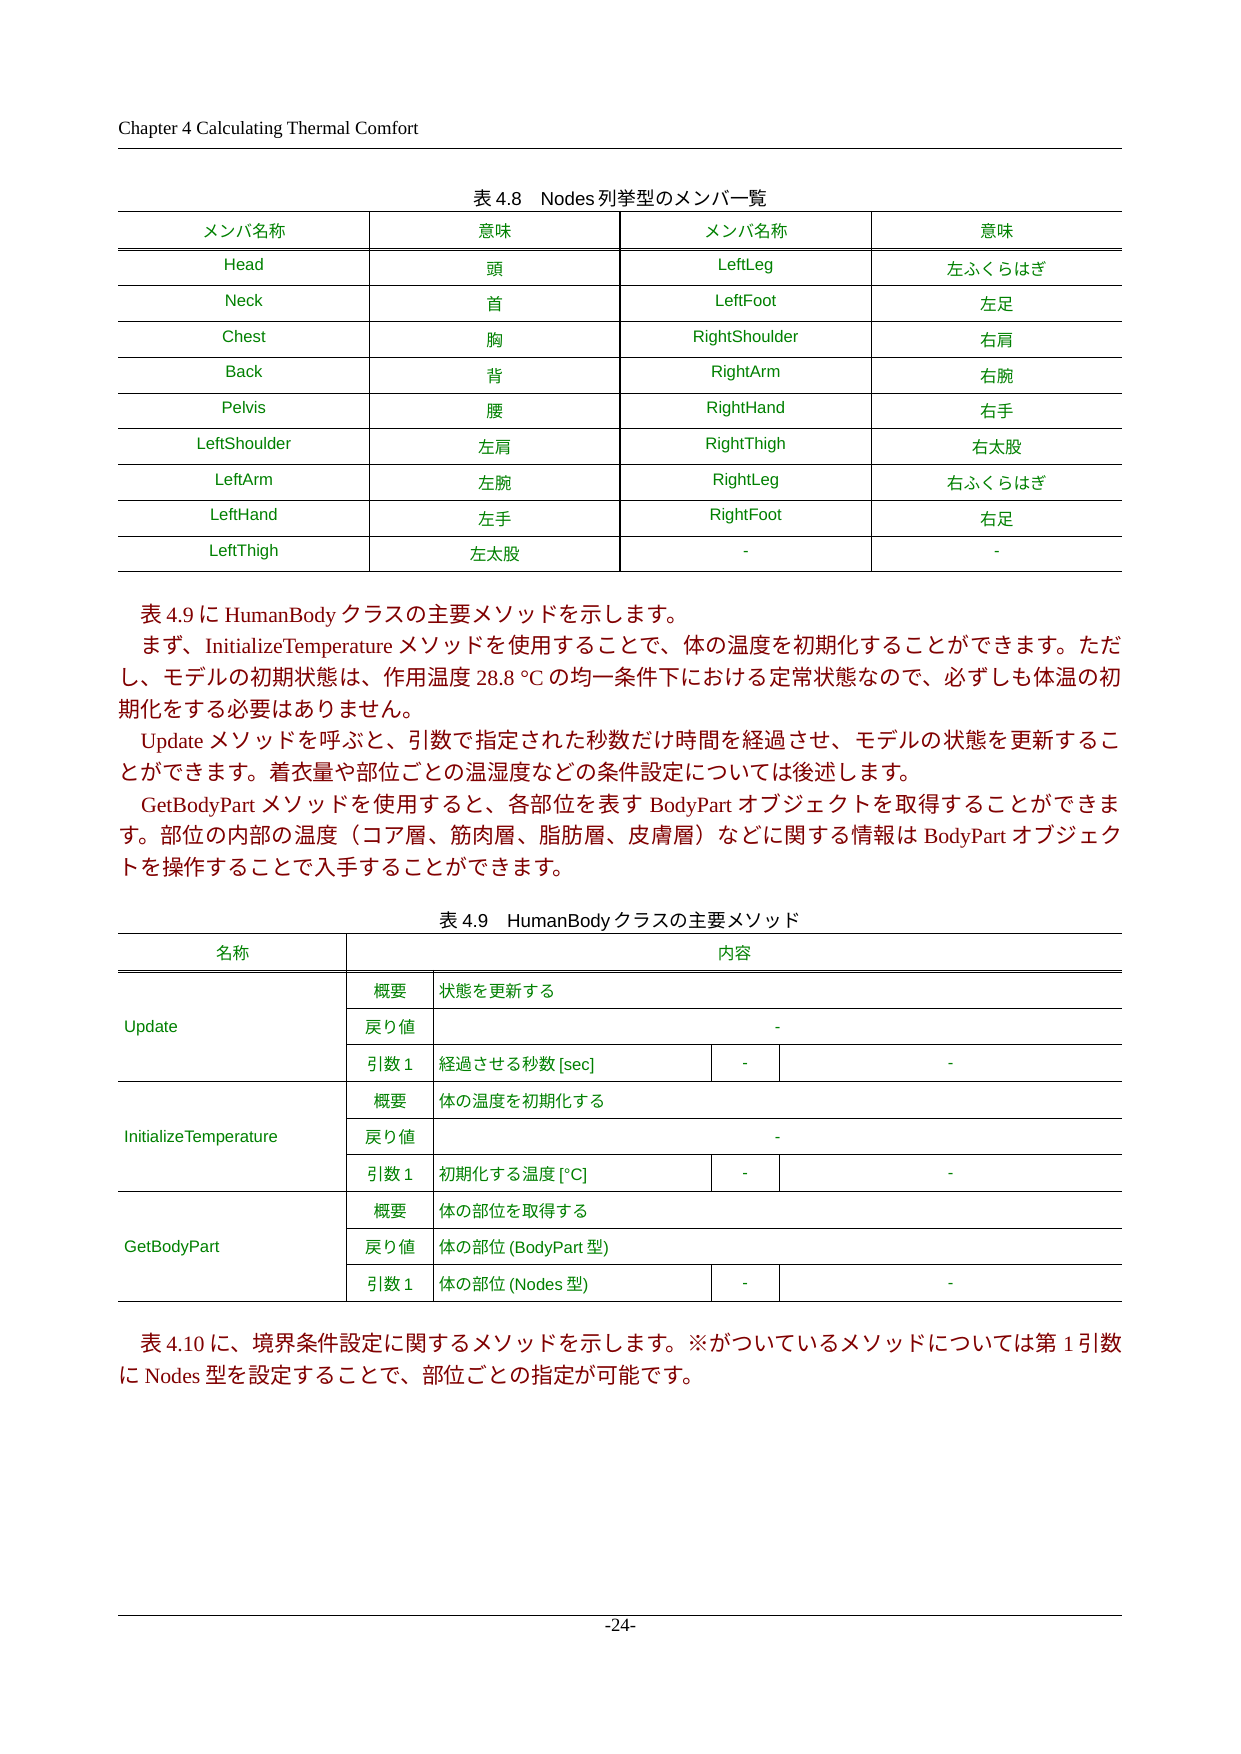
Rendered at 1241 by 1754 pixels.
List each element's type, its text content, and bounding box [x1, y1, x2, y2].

table_cell 引数1 [347, 1045, 433, 1081]
table_cell Chest [118, 322, 369, 357]
table_cell 右太股 [872, 429, 1122, 464]
text 表4.9 HumanBodyクラスの主要メソッド [118, 906, 1122, 933]
table_cell - [872, 537, 1122, 571]
table_cell 体の部位 (BodyPart型) [434, 1229, 1122, 1264]
table_header 内容 [347, 934, 1122, 970]
table_cell 右足 [872, 501, 1122, 536]
table_cell Neck [118, 286, 369, 321]
table_cell 左ふくらはぎ [872, 251, 1122, 285]
table_cell 体の温度を初期化する [434, 1082, 1122, 1118]
table_cell 右肩 [872, 322, 1122, 357]
table_cell - [712, 1265, 779, 1301]
table_cell LeftShoulder [118, 429, 369, 464]
table_cell LeftHand [118, 501, 369, 536]
table_cell 胸 [370, 322, 619, 357]
table_cell 左太股 [370, 537, 619, 571]
table_cell - [712, 1045, 779, 1081]
table_cell RightThigh [621, 429, 871, 464]
table_cell Head [118, 251, 369, 285]
table_cell 左手 [370, 501, 619, 536]
table_cell 背 [370, 358, 619, 393]
table_cell 首 [370, 286, 619, 321]
text 表4.10に、境界条件設定に関するメソッドを示します。※がついているメソッドについては第1引数にNodes型を設定することで、部位ごとの指定が可能です。 [118, 1326, 1122, 1389]
table_cell - [434, 1009, 1122, 1044]
table_cell 概要 [347, 1192, 433, 1228]
table_cell 引数1 [347, 1265, 433, 1301]
text 表4.9にHumanBodyクラスの主要メソッドを示します。 [118, 597, 1122, 628]
table_cell 状態を更新する [434, 973, 1122, 1008]
table_cell Update [118, 973, 346, 1081]
table_header メンバ名称 [118, 212, 369, 247]
table_cell RightFoot [621, 501, 871, 536]
table_cell 左足 [872, 286, 1122, 321]
table_cell 左肩 [370, 429, 619, 464]
table_header 意味 [872, 212, 1122, 247]
text Updateメソッドを呼ぶと、引数で指定された秒数だけ時間を経過させ、モデルの状態を更新することができます。着衣量や部位ごとの温湿度などの条件設定については後述します。 [118, 723, 1122, 787]
table_cell 引数1 [347, 1155, 433, 1191]
table_cell 腰 [370, 394, 619, 428]
table_header 意味 [370, 212, 619, 247]
text まず、InitializeTemperatureメソッドを使用することで、体の温度を初期化することができます。ただし、モデルの初期状態は、作用温度28.8 °Cの均一条件下における定常状態なので、必ずしも体温の初期化をする必要はありません。 [118, 628, 1122, 723]
table_cell 経過させる秒数 [sec] [434, 1045, 711, 1081]
table_cell - [780, 1155, 1122, 1191]
table_header メンバ名称 [621, 212, 871, 247]
table_cell 右腕 [872, 358, 1122, 393]
table_cell 右ふくらはぎ [872, 465, 1122, 500]
table_cell 体の部位 (Nodes型) [434, 1265, 711, 1301]
table_cell RightArm [621, 358, 871, 393]
table_cell - [712, 1155, 779, 1191]
table_cell 戻り値 [347, 1229, 433, 1264]
table_cell 概要 [347, 1082, 433, 1118]
table_cell LeftArm [118, 465, 369, 500]
table_cell 頭 [370, 251, 619, 285]
table_cell 戻り値 [347, 1009, 433, 1044]
table_cell RightHand [621, 394, 871, 428]
table_cell LeftLeg [621, 251, 871, 285]
text 表4.8 Nodes列挙型のメンバ一覧 [118, 184, 1122, 211]
table_cell Back [118, 358, 369, 393]
table_cell 概要 [347, 973, 433, 1008]
table_cell 右手 [872, 394, 1122, 428]
table_cell 戻り値 [347, 1119, 433, 1154]
table_cell - [780, 1265, 1122, 1301]
table_cell - [434, 1119, 1122, 1154]
text GetBodyPartメソッドを使用すると、各部位を表すBodyPartオブジェクトを取得することができます。部位の内部の温度（コア層、筋肉層、脂肪層、皮膚層）などに関する情報はBodyPartオブジェクトを操作することで入手することができます。 [118, 787, 1122, 882]
table_cell InitializeTemperature [118, 1082, 346, 1191]
table_cell Pelvis [118, 394, 369, 428]
table_cell LeftFoot [621, 286, 871, 321]
table_cell - [621, 537, 871, 571]
table_cell 体の部位を取得する [434, 1192, 1122, 1228]
table_cell RightLeg [621, 465, 871, 500]
table_cell RightShoulder [621, 322, 871, 357]
table_cell 初期化する温度 [°C] [434, 1155, 711, 1191]
table_cell - [780, 1045, 1122, 1081]
table_cell 左腕 [370, 465, 619, 500]
table_header 名称 [118, 934, 346, 970]
table_cell GetBodyPart [118, 1192, 346, 1301]
table_cell LeftThigh [118, 537, 369, 571]
